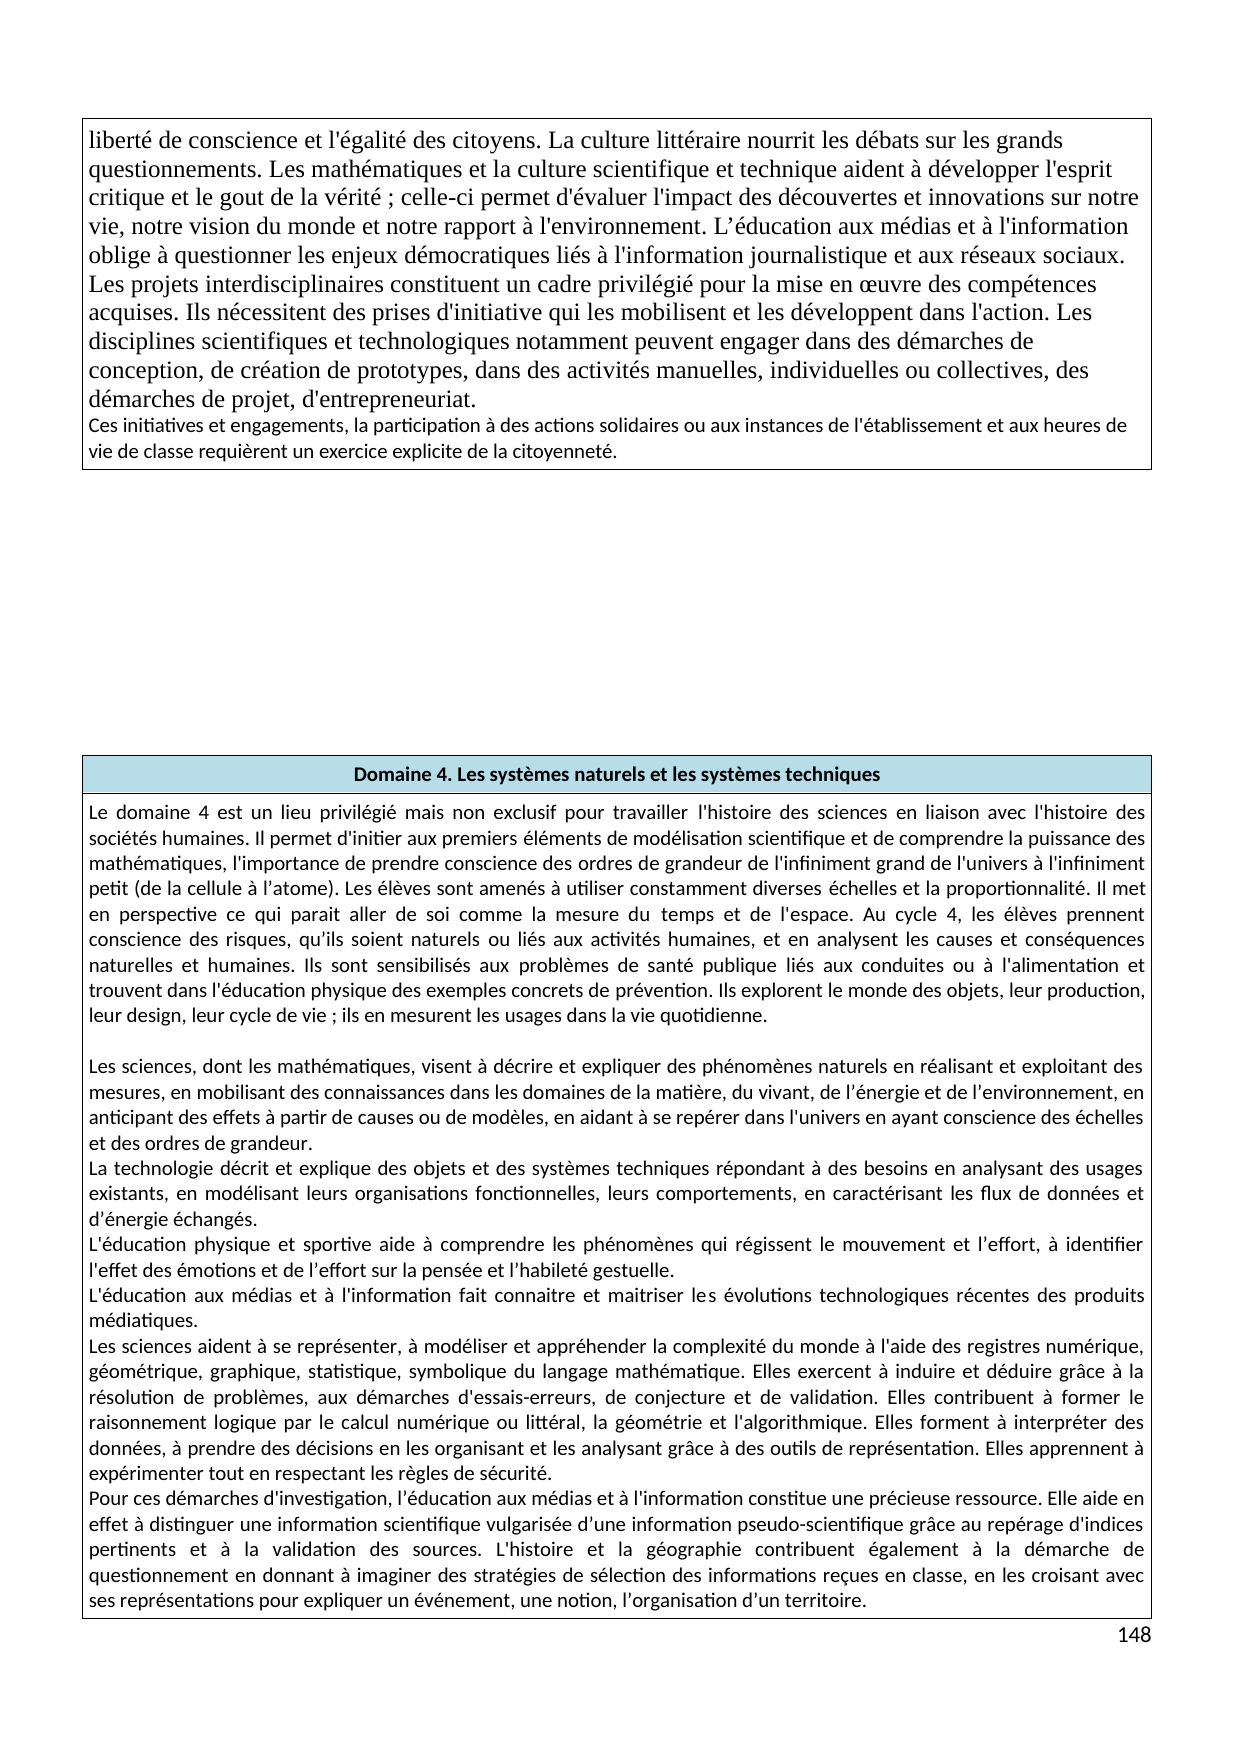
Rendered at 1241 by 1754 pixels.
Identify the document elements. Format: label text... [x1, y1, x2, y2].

table_cell Le domaine 4 est un lieu privilégié mais non exclusif pour travailler l'histoire des sciences en liaison avec l'histoire des sociétés humaines. Il permet d'initier aux premiers éléments de modélisation scientifique et de comprendre la puissance des mathématiques, l'importance de prendre conscience des ordres de grandeur de l'infiniment grand de l'univers à l'infiniment petit (de la cellule à l’atome). Les élèves sont amenés à utiliser constamment diverses échelles et la proportionnalité. Il met en perspective ce qui parait aller de soi comme la mesure du temps et de l'espace. Au cycle 4, les élèves prennent conscience des risques, qu’ils soient naturels ou liés aux activités humaines, et en analysent les causes et conséquences naturelles et humaines. Ils sont sensibilisés aux problèmes de santé publique liés aux conduites ou à l'alimentation et trouvent dans l'éducation physique des exemples concrets de prévention. Ils explorent le monde des objets, leur production, leur design, leur cycle de vie ; ils en mesurent les usages dans la vie quotidienne. Les sciences, dont les mathématiques, visent à décrire et expliquer des phénomènes naturels en réalisant et exploitant des mesures, en mobilisant des connaissances dans les domaines de la matière, du vivant, de l’énergie et de l’environnement, en anticipant des effets à partir de causes ou de modèles, en aidant à se repérer dans l'univers en ayant conscience des échelles et des ordres de grandeur. La technologie décrit et explique des objets et des systèmes techniques répondant à des besoins en analysant des usages existants, en modélisant leurs organisations fonctionnelles, leurs comportements, en caractérisant les flux de données et d’énergie échangés. L'éducation physique et sportive aide à comprendre les phénomènes qui régissent le mouvement et l’effort, à identifier l'effet des émotions et de l’effort sur la pensée et l’habileté gestuelle. L'éducation aux médias et à l'information fait connaitre et maitriser les évolutions technologiques récentes des produits médiatiques. Les sciences aident à se représenter, à modéliser et appréhender la complexité du monde à l'aide des registres numérique, géométrique, graphique, statistique, symbolique du langage mathématique. Elles exercent à induire et déduire grâce à la résolution de problèmes, aux démarches d'essais-erreurs, de conjecture et de validation. Elles contribuent à former le raisonnement logique par le calcul numérique ou littéral, la géométrie et l'algorithmique. Elles forment à interpréter des données, à prendre des décisions en les organisant et les analysant grâce à des outils de représentation. Elles apprennent à expérimenter tout en respectant les règles de sécurité. Pour ces démarches d'investigation, l’éducation aux médias et à l'information constitue une précieuse ressource. Elle aide en effet à distinguer une information scientifique vulgarisée d’une information pseudo-scientifique grâce au repérage d'indices pertinents et à la validation des sources. L'histoire et la géographie contribuent également à la démarche de questionnement en donnant à imaginer des stratégies de sélection des informations reçues en classe, en les croisant avec ses représentations pour expliquer un événement, une notion, l’organisation d’un territoire. [83, 794, 1151, 1618]
table_cell liberté de conscience et l'égalité des citoyens. La culture littéraire nourrit les débats sur les grands questionnements. Les mathématiques et la culture scientifique et technique aident à développer l'esprit critique et le gout de la vérité ; celle-ci permet d'évaluer l'impact des découvertes et innovations sur notre vie, notre vision du monde et notre rapport à l'environnement. L’éducation aux médias et à l'information oblige à questionner les enjeux démocratiques liés à l'information journalistique et aux réseaux sociaux. Les projets interdisciplinaires constituent un cadre privilégié pour la mise en œuvre des compétences acquises. Ils nécessitent des prises d'initiative qui les mobilisent et les développent dans l'action. Les disciplines scientifiques et technologiques notamment peuvent engager dans des démarches de conception, de création de prototypes, dans des activités manuelles, individuelles ou collectives, des démarches de projet, d'entrepreneuriat. Ces initiatives et engagements, la participation à des actions solidaires ou aux instances de l'établissement et aux heures de vie de classe requièrent un exercice explicite de la citoyenneté. [83, 119, 1151, 469]
table_header Domaine 4. Les systèmes naturels et les systèmes techniques [83, 756, 1151, 792]
